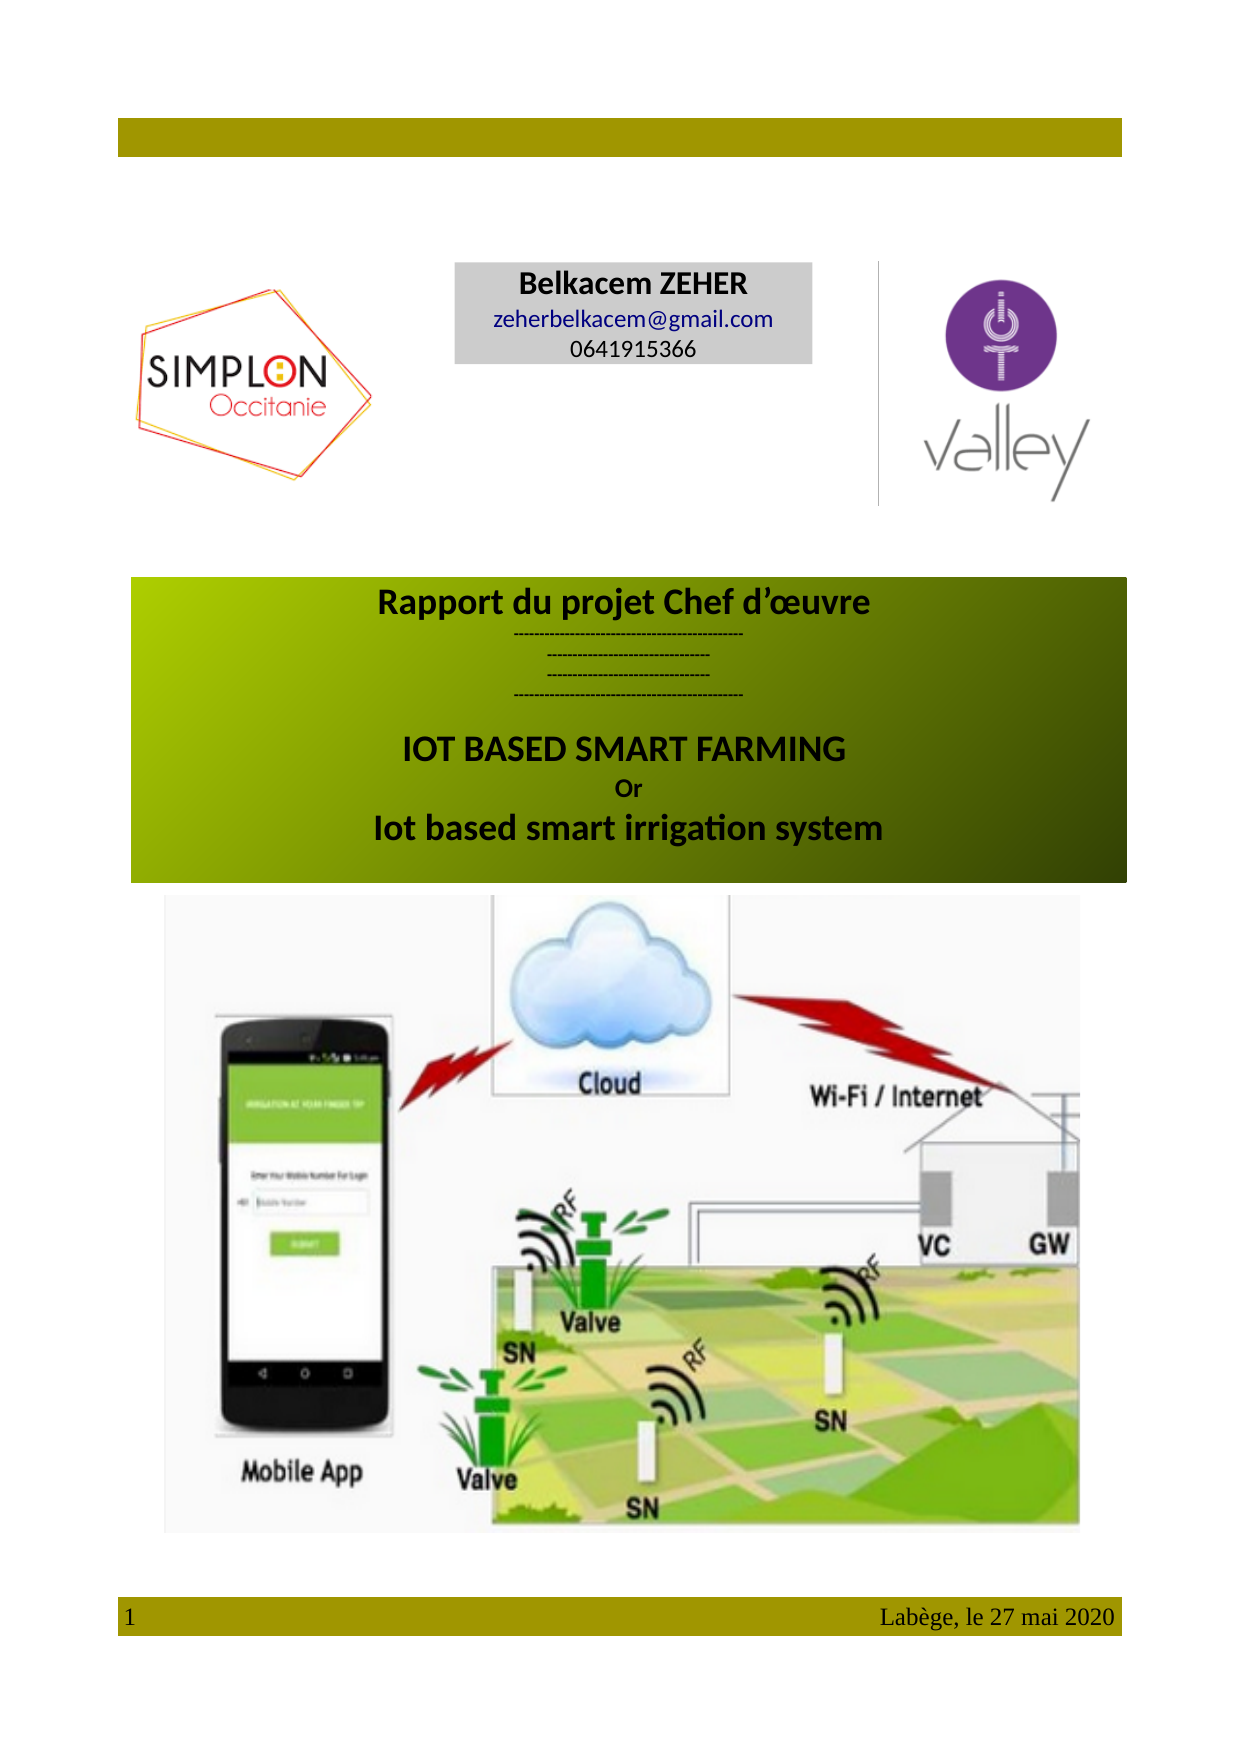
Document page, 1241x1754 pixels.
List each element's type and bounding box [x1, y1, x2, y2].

picture [164, 895, 1081, 1533]
picture [115, 263, 392, 507]
picture [880, 265, 1122, 507]
